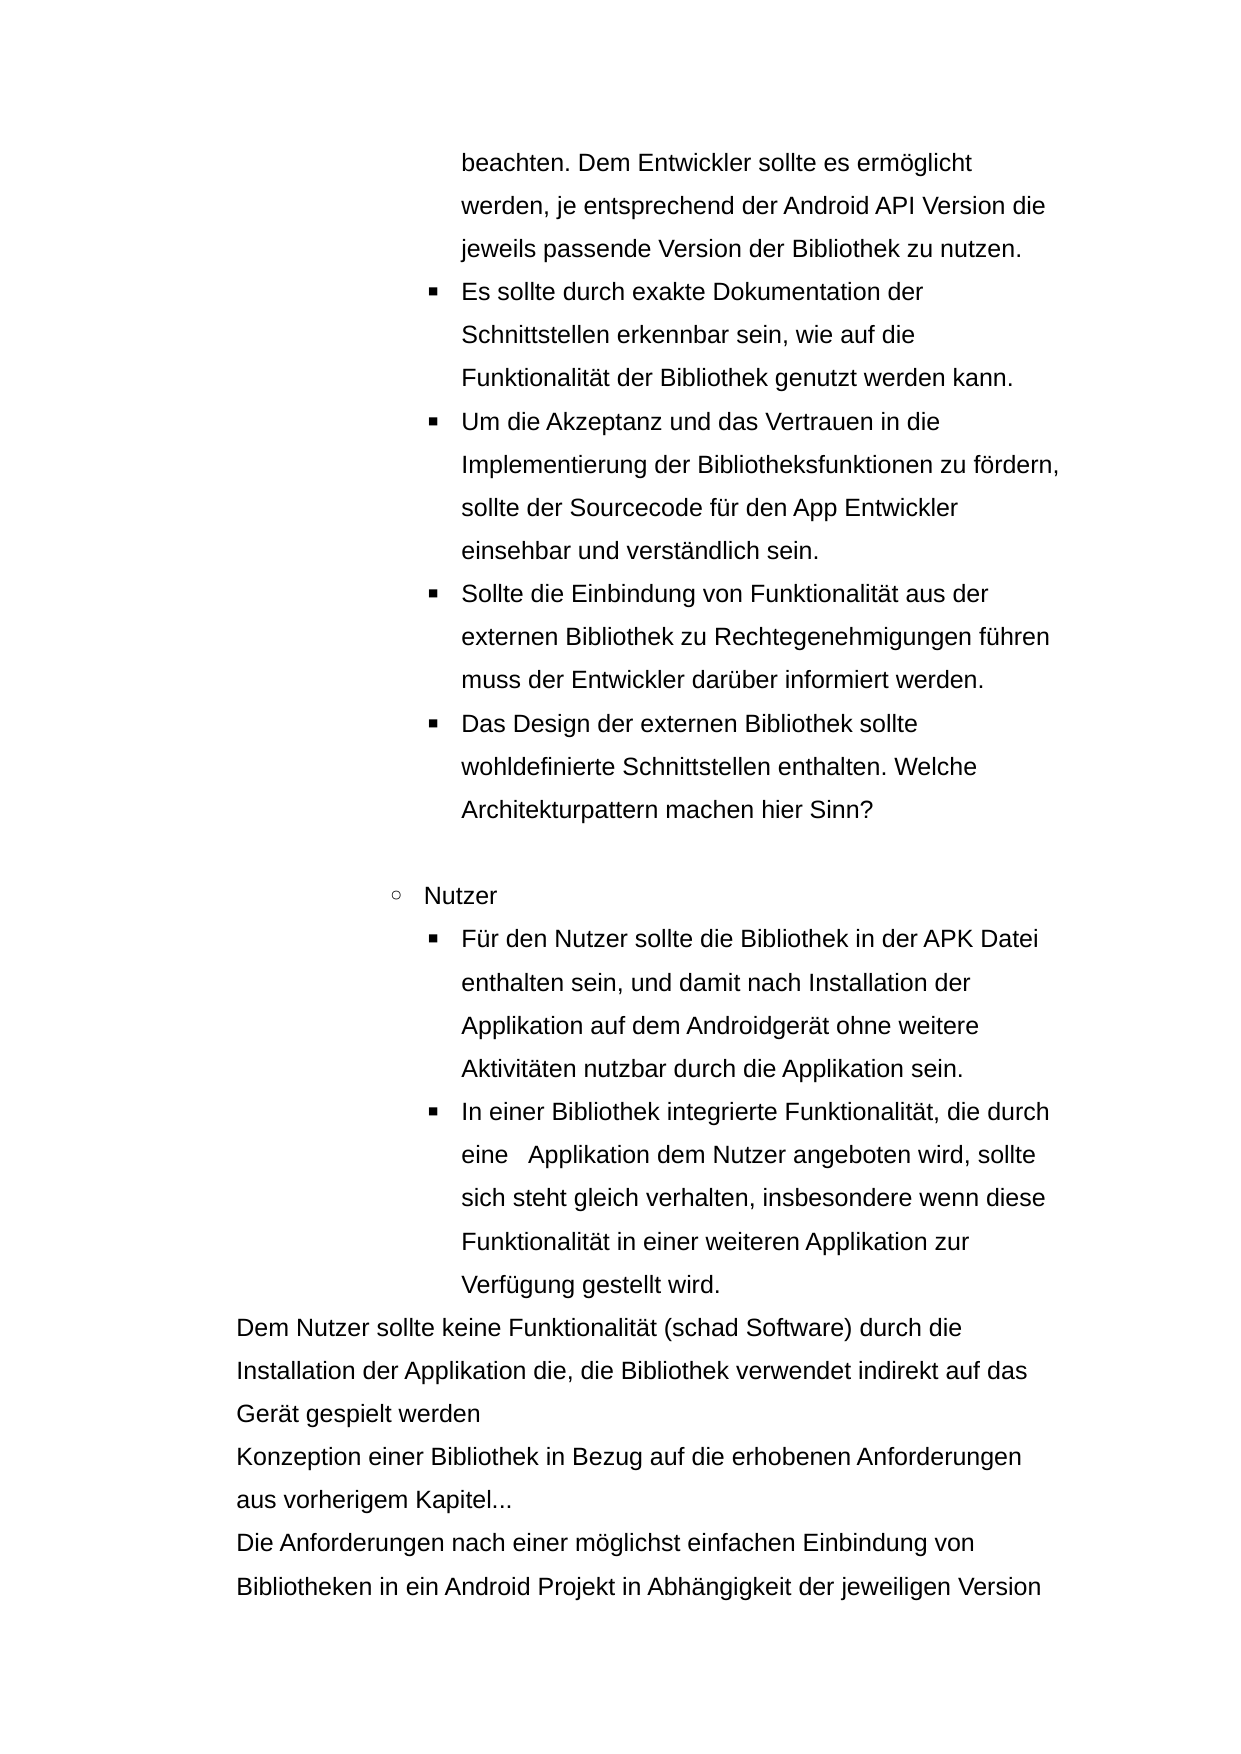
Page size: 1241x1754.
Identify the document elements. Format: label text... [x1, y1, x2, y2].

list Das Design der externen Bibliothek sollte wohldefinierte Schnittstellen enthalten. Welche Architekturpattern machen hier Sinn? [424, 708, 1063, 824]
list beachten. Dem Entwickler sollte es ermöglicht werden, je entsprechend der Android API Version die jeweils passende Version der Bibliothek zu nutzen. [424, 148, 1063, 263]
list Um die Akzeptanz und das Vertrauen in die Implementierung der Bibliotheksfunktionen zu fördern, sollte der Sourcecode für den App Entwickler einsehbar und verständlich sein. [424, 406, 1063, 565]
text Konzeption einer Bibliothek in Bezug auf die erhobenen Anforderungen aus vorherigem Kapitel... [236, 1442, 1063, 1514]
list Nutzer [386, 881, 1063, 910]
list In einer Bibliothek integrierte Funktionalität, die durch eine Applikation dem Nutzer angeboten wird, sollte sich steht gleich verhalten, insbesondere wenn diese Funktionalität in einer weiteren Applikation zur Verfügung gestellt wird. [424, 1097, 1063, 1298]
list Es sollte durch exakte Dokumentation der Schnittstellen erkennbar sein, wie auf die Funktionalität der Bibliothek genutzt werden kann. [424, 277, 1063, 392]
text Dem Nutzer sollte keine Funktionalität (schad Software) durch die Installation der Applikation die, die Bibliothek verwendet indirekt auf das Gerät gespielt werden [236, 1313, 1063, 1428]
list Sollte die Einbindung von Funktionalität aus der externen Bibliothek zu Rechtegenehmigungen führen muss der Entwickler darüber informiert werden. [424, 579, 1063, 694]
text Die Anforderungen nach einer möglichst einfachen Einbindung von Bibliotheken in ein Android Projekt in Abhängigkeit der jeweiligen Version [236, 1528, 1063, 1600]
list Für den Nutzer sollte die Bibliothek in der APK Datei enthalten sein, und damit nach Installation der Applikation auf dem Androidgerät ohne weitere Aktivitäten nutzbar durch die Applikation sein. [424, 924, 1063, 1083]
